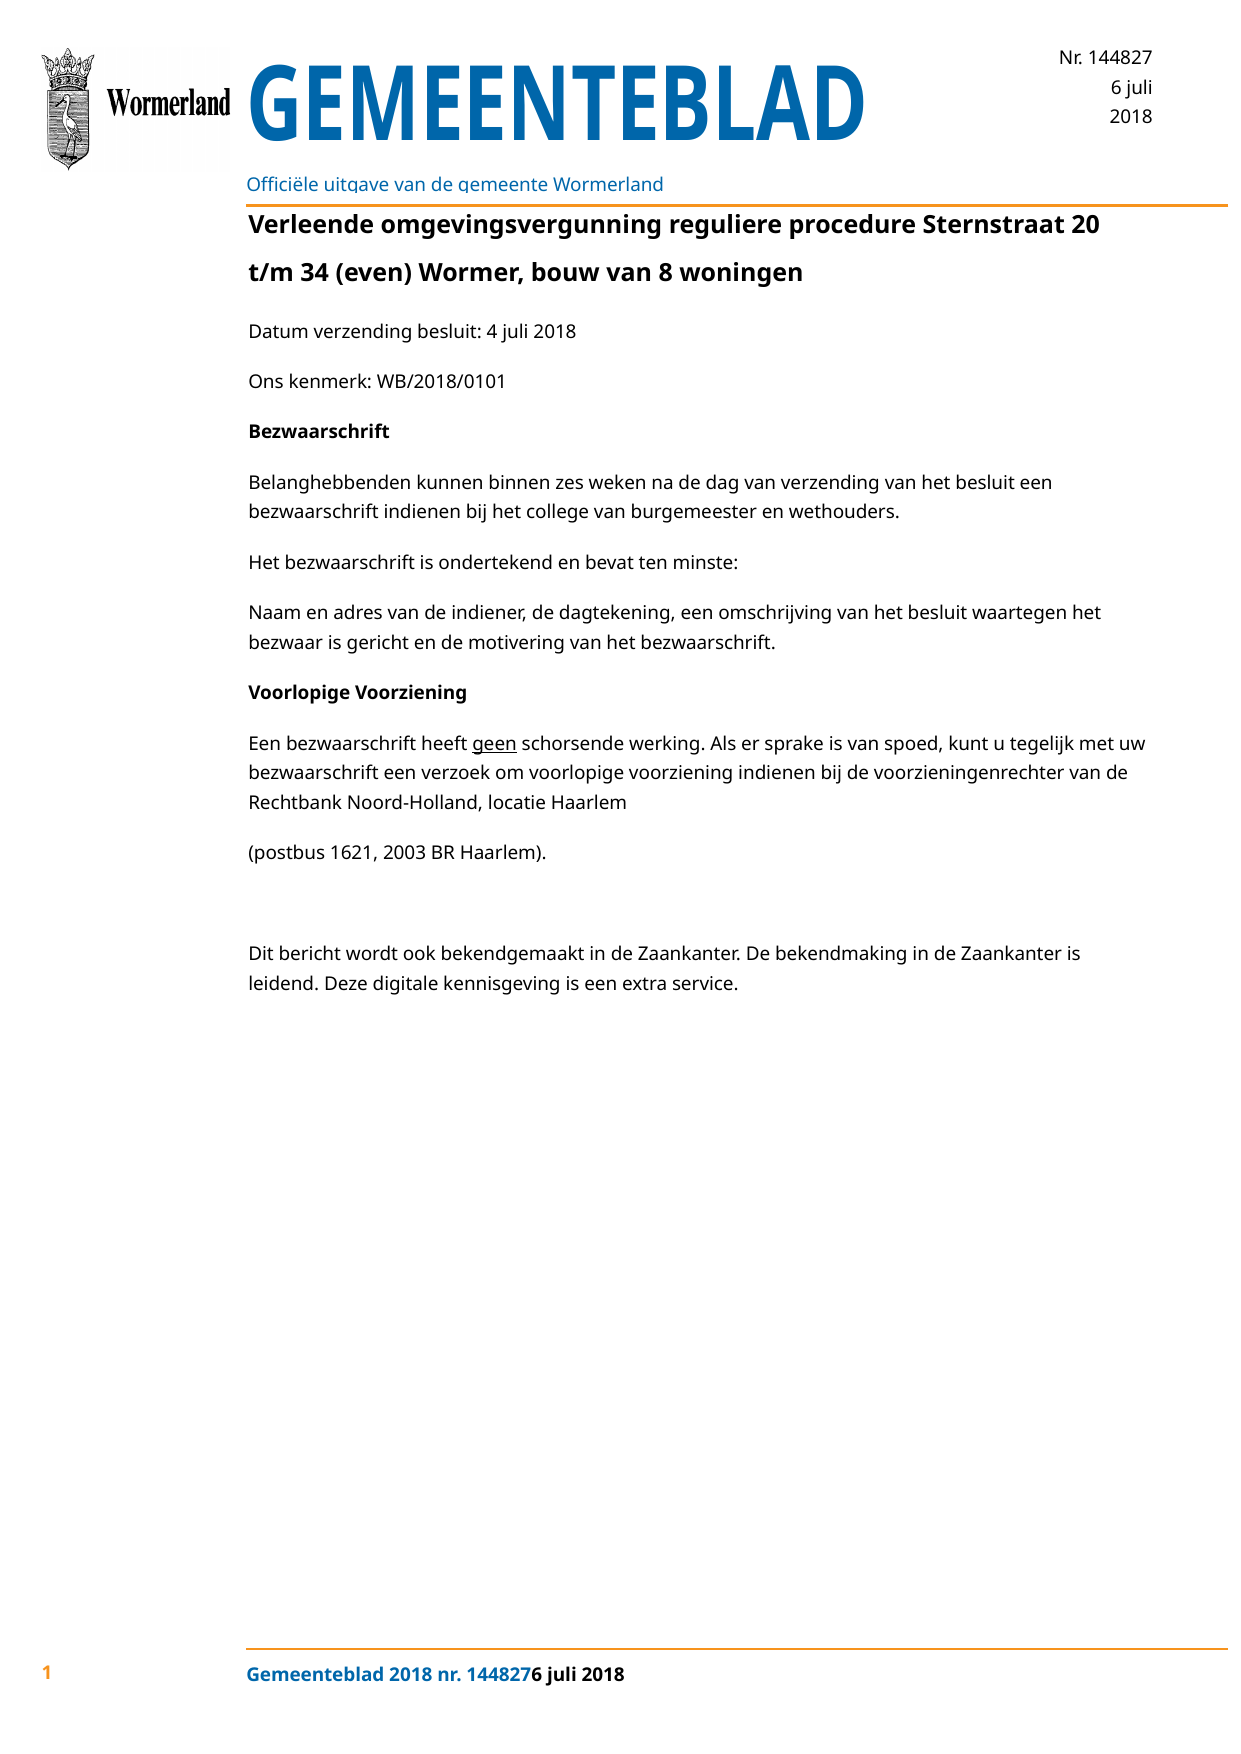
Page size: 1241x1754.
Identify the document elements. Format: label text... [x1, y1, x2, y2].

text Datum verzending besluit: 4 juli 2018 [248, 318, 1152, 344]
picture [41, 47, 231, 172]
text (postbus 1621, 2003 BR Haarlem). [248, 839, 1152, 865]
text Belanghebbenden kunnen binnen zes weken na de dag van verzending van het besluit een bezwaarschrift indienen bij het college van burgemeester en wethouders. [248, 469, 1152, 524]
text Verleende omgevingsvergunning reguliere procedure Sternstraat 20 t/m 34 (even) Wormer, bouw van 8 woningen [248, 207, 1152, 288]
text Dit bericht wordt ook bekendgemaakt in de Zaankanter. De bekendmaking in de Zaankanter is leidend. Deze digitale kennisgeving is een extra service. [248, 940, 1152, 996]
text Bezwaarschrift [248, 419, 1152, 444]
text Een bezwaarschrift heeft geen schorsende werking. Als er sprake is van spoed, kunt u tegelijk met uw bezwaarschrift een verzoek om voorlopige voorziening indienen bij de voorzieningenrechter van de Rechtbank Noord-Holland, locatie Haarlem [248, 730, 1152, 815]
text Naam en adres van de indiener, de dagtekening, een omschrijving van het besluit waartegen het bezwaar is gericht en de motivering van het bezwaarschrift. [248, 599, 1152, 655]
text Ons kenmerk: WB/2018/0101 [248, 368, 1152, 394]
text Voorlopige Voorziening [248, 679, 1152, 705]
text Het bezwaarschrift is ondertekend en bevat ten minste: [248, 549, 1152, 575]
